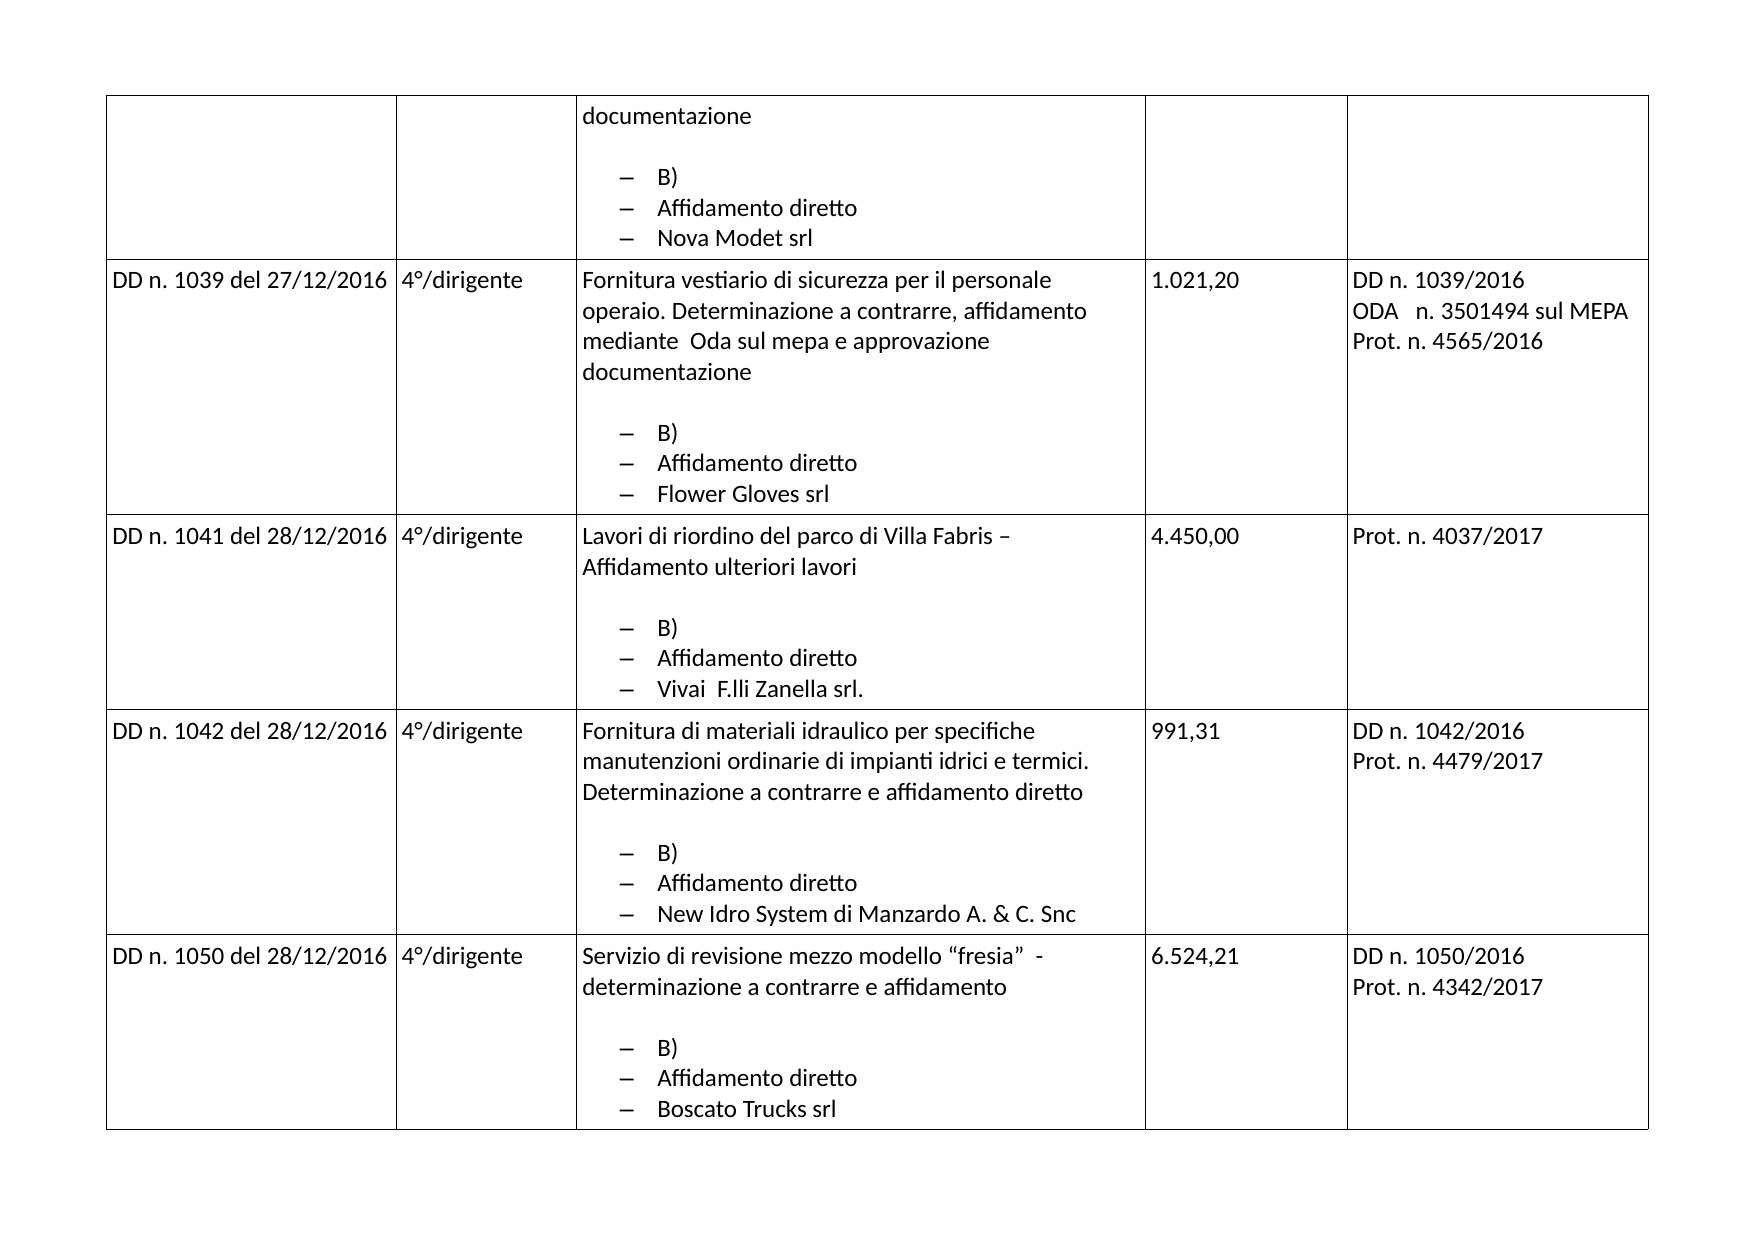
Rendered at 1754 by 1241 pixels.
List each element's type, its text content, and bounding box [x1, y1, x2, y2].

table_cell Fornitura di materiali idraulico per specifiche manutenzioni ordinarie di impianti idrici e termici. Determinazione a contrarre e affidamento diretto B) Affidamento diretto New Idro System di Manzardo A. & C. Snc [577, 710, 1145, 934]
table_cell Prot. n. 4037/2017 [1348, 515, 1648, 709]
table_cell 4°/dirigente [397, 935, 576, 1129]
table_cell 6.524,21 [1146, 935, 1347, 1129]
table_cell Lavori di riordino del parco di Villa Fabris – Affidamento ulteriori lavori B) Affidamento diretto Vivai F.lli Zanella srl. [577, 515, 1145, 709]
table_cell DD n. 1041 del 28/12/2016 [107, 515, 396, 709]
table_cell DD n. 1039/2016 ODA n. 3501494 sul MEPA Prot. n. 4565/2016 [1348, 260, 1648, 514]
table_cell Fornitura vestiario di sicurezza per il personale operaio. Determinazione a contrarre, affidamento mediante Oda sul mepa e approvazione documentazione B) Affidamento diretto Flower Gloves srl [577, 260, 1145, 514]
table_cell DD n. 1039 del 27/12/2016 [107, 260, 396, 514]
table_cell DD n. 1050 del 28/12/2016 [107, 935, 396, 1129]
table_cell documentazione B) Affidamento diretto Nova Modet srl [577, 96, 1145, 259]
table_cell 991,31 [1146, 710, 1347, 934]
table_cell 1.021,20 [1146, 260, 1347, 514]
table_cell DD n. 1042/2016 Prot. n. 4479/2017 [1348, 710, 1648, 934]
table_cell DD n. 1050/2016 Prot. n. 4342/2017 [1348, 935, 1648, 1129]
table_cell Servizio di revisione mezzo modello “fresia” - determinazione a contrarre e affidamento B) Affidamento diretto Boscato Trucks srl [577, 935, 1145, 1129]
table_cell 4°/dirigente [397, 710, 576, 934]
table_cell [397, 96, 576, 259]
table_cell 4°/dirigente [397, 260, 576, 514]
table_cell 4.450,00 [1146, 515, 1347, 709]
table_cell [1146, 96, 1347, 259]
table_cell [1348, 96, 1648, 259]
table_cell 4°/dirigente [397, 515, 576, 709]
table_cell [107, 96, 396, 259]
table_cell DD n. 1042 del 28/12/2016 [107, 710, 396, 934]
